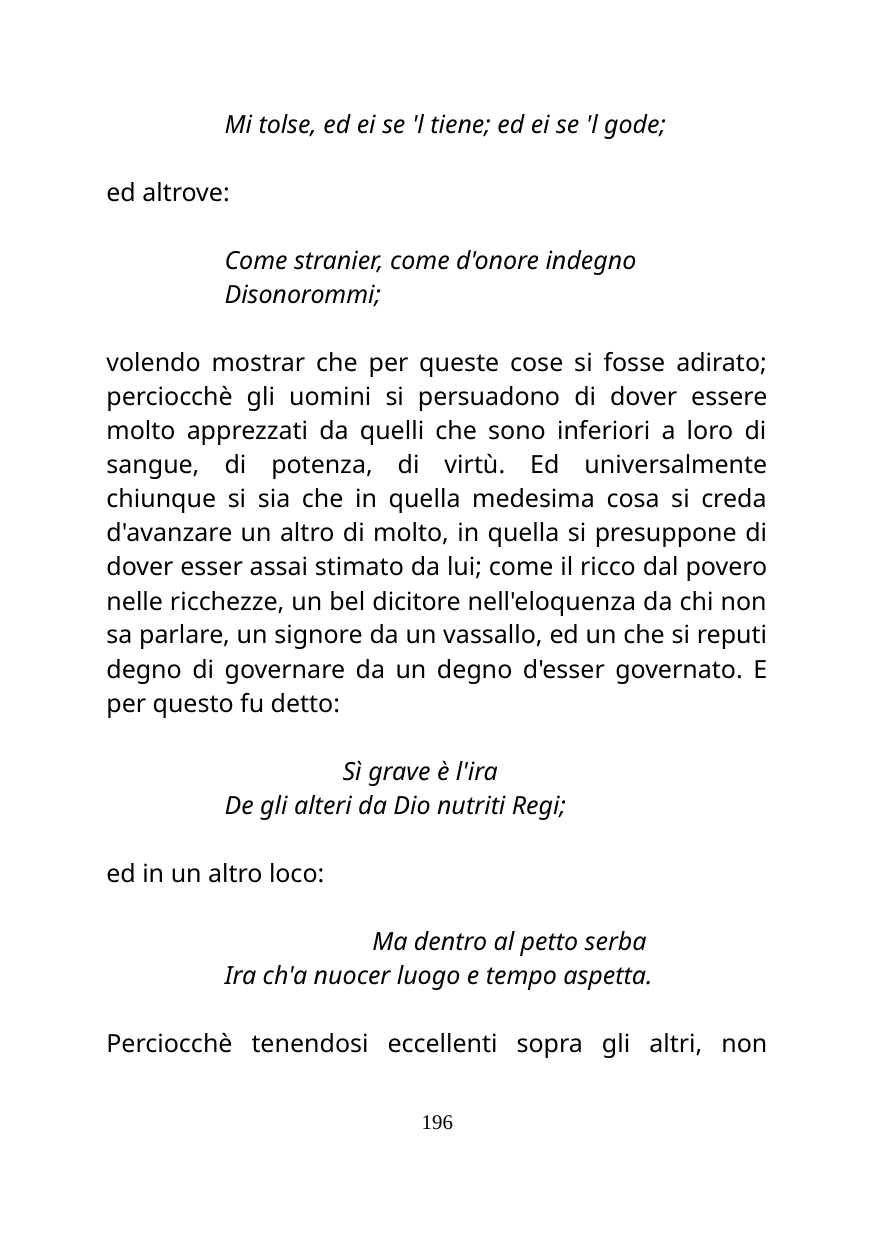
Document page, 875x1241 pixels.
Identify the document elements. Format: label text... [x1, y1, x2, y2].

text Ira ch'a nuocer luogo e tempo aspetta. [106, 958, 768, 992]
text Perciocchè tenendosi eccellenti sopra gli altri, non [106, 1026, 768, 1060]
text volendo mostrar che per queste cose si fosse adirato; perciocchè gli uomini si persuadono di dover essere molto apprezzati da quelli che sono inferiori a loro di sangue, di potenza, di virtù. Ed universalmente chiunque si sia che in quella medesima cosa si creda d'avanzare un altro di molto, in quella si presuppone di dover esser assai stimato da lui; come il ricco dal povero nelle ricchezze, un bel dicitore nell'eloquenza da chi non sa parlare, un signore da un vassallo, ed un che si reputi degno di governare da un degno d'esser governato. E per questo fu detto: [106, 345, 768, 719]
text Sì grave è l'ira [106, 753, 768, 787]
text Ma dentro al petto serba [106, 924, 768, 958]
text Come stranier, come d'onore indegno [106, 242, 768, 277]
text Mi tolse, ed ei se 'l tiene; ed ei se 'l gode; [106, 106, 768, 140]
text ed in un altro loco: [106, 856, 768, 890]
text De gli alteri da Dio nutriti Regi; [106, 787, 768, 822]
text Disonorommi; [106, 277, 768, 311]
text ed altrove: [106, 174, 768, 208]
